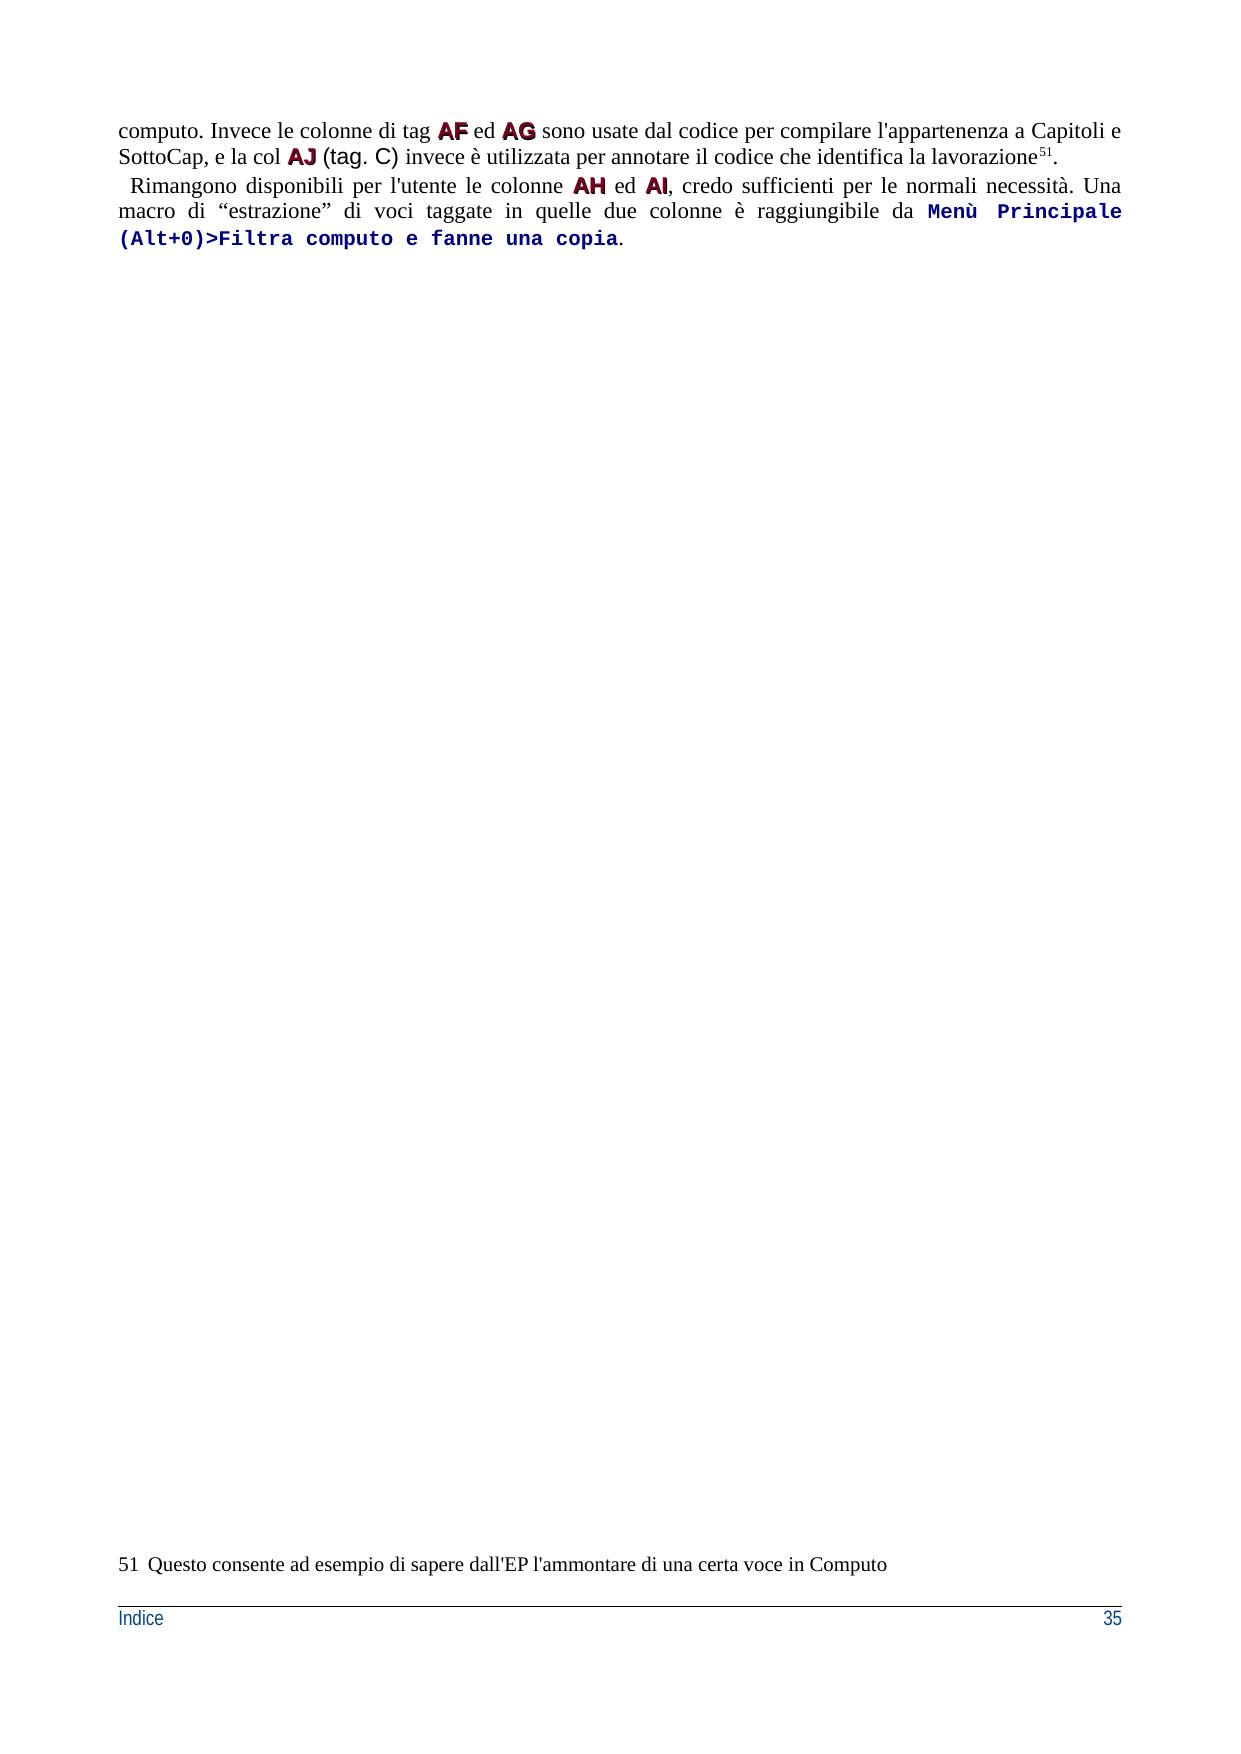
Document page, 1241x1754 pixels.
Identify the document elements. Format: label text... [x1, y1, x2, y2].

text computo. Invece le colonne di tag AF ed AG sono usate dal codice per compilare l'appartenenza a Capitoli e SottoCap, e la col AJ (tag. C) invece è utilizzata per annotare il codice che identifica la lavorazione. [118, 118, 1122, 169]
text Questo consente ad esempio di sapere dall'EP l'ammontare di una certa voce in Computo [118, 1553, 1122, 1576]
text Rimangono disponibili per l'utente le colonne AH ed AI, credo sufficienti per le normali necessità. Una macro di “estrazione” di voci taggate in quelle due colonne è raggiungibile da Menù Principale (Alt+0)>Filtra computo e fanne una copia. [118, 172, 1122, 252]
